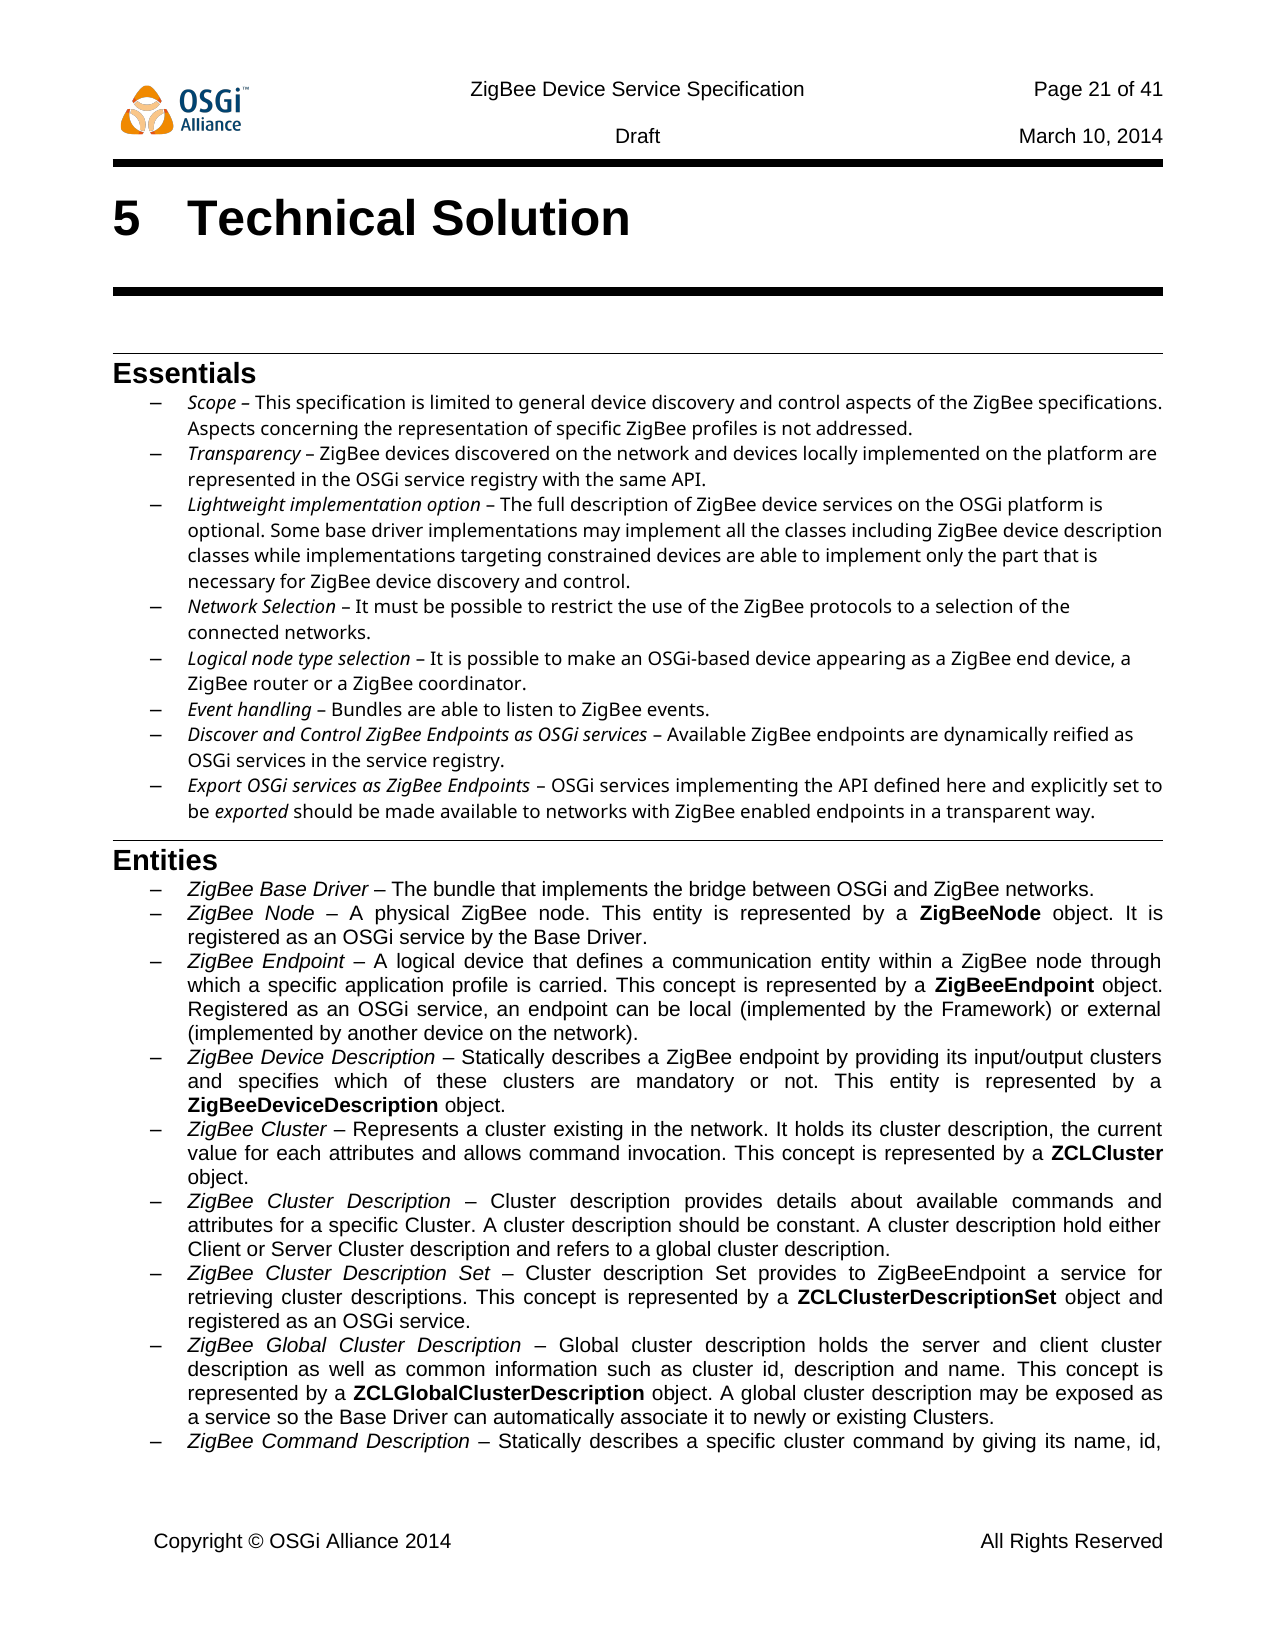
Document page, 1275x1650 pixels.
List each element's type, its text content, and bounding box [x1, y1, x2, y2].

list Export OSGi services as ZigBee Endpoints – OSGi services implementing the API defined here and explicitly set to be exported should be made available to networks with ZigBee enabled endpoints in a transparent way. [150, 772, 1163, 823]
list ZigBee Command Description – Statically describes a specific cluster command by giving its name, id, [150, 1429, 1163, 1453]
list Logical node type selection – It is possible to make an OSGi-based device appearing as a ZigBee end device, a ZigBee router or a ZigBee coordinator. [150, 645, 1163, 696]
picture [113, 78, 257, 142]
list ZigBee Global Cluster Description – Global cluster description holds the server and client cluster description as well as common information such as cluster id, description and name. This concept is represented by a ZCLGlobalClusterDescription object. A global cluster description may be exposed as a service so the Base Driver can automatically associate it to newly or existing Clusters. [150, 1333, 1163, 1429]
list ZigBee Node – A physical ZigBee node. This entity is represented by a ZigBeeNode object. It is registered as an OSGi service by the Base Driver. [150, 901, 1163, 949]
list ZigBee Endpoint – A logical device that defines a communication entity within a ZigBee node through which a specific application profile is carried. This concept is represented by a ZigBeeEndpoint object. Registered as an OSGi service, an endpoint can be local (implemented by the Framework) or external (implemented by another device on the network). [150, 949, 1163, 1045]
subtitle Essentials [112, 354, 1163, 389]
list ZigBee Cluster Description – Cluster description provides details about available commands and attributes for a specific Cluster. A cluster description should be constant. A cluster description hold either Client or Server Cluster description and refers to a global cluster description. [150, 1189, 1163, 1261]
list Discover and Control ZigBee Endpoints as OSGi services – Available ZigBee endpoints are dynamically reified as OSGi services in the service registry. [150, 721, 1163, 772]
subtitle Technical Solution [112, 160, 1163, 296]
list Event handling – Bundles are able to listen to ZigBee events. [150, 696, 1163, 721]
list ZigBee Base Driver – The bundle that implements the bridge between OSGi and ZigBee networks. [150, 877, 1163, 901]
subtitle Entities [112, 841, 1163, 877]
list Network Selection – It must be possible to restrict the use of the ZigBee protocols to a selection of the connected networks. [150, 594, 1163, 645]
list Scope – This specification is limited to general device discovery and control aspects of the ZigBee specifications. Aspects concerning the representation of specific ZigBee profiles is not addressed. [150, 389, 1163, 441]
list ZigBee Cluster Description Set – Cluster description Set provides to ZigBeeEndpoint a service for retrieving cluster descriptions. This concept is represented by a ZCLClusterDescriptionSet object and registered as an OSGi service. [150, 1261, 1163, 1333]
list Lightweight implementation option – The full description of ZigBee device services on the OSGi platform is optional. Some base driver implementations may implement all the classes including ZigBee device description classes while implementations targeting constrained devices are able to implement only the part that is necessary for ZigBee device discovery and control. [150, 492, 1163, 594]
list ZigBee Device Description – Statically describes a ZigBee endpoint by providing its input/output clusters and specifies which of these clusters are mandatory or not. This entity is represented by a ZigBeeDeviceDescription object. [150, 1045, 1163, 1117]
list Transparency – ZigBee devices discovered on the network and devices locally implemented on the platform are represented in the OSGi service registry with the same API. [150, 441, 1163, 492]
list ZigBee Cluster – Represents a cluster existing in the network. It holds its cluster description, the current value for each attributes and allows command invocation. This concept is represented by a ZCLCluster object. [150, 1117, 1163, 1189]
